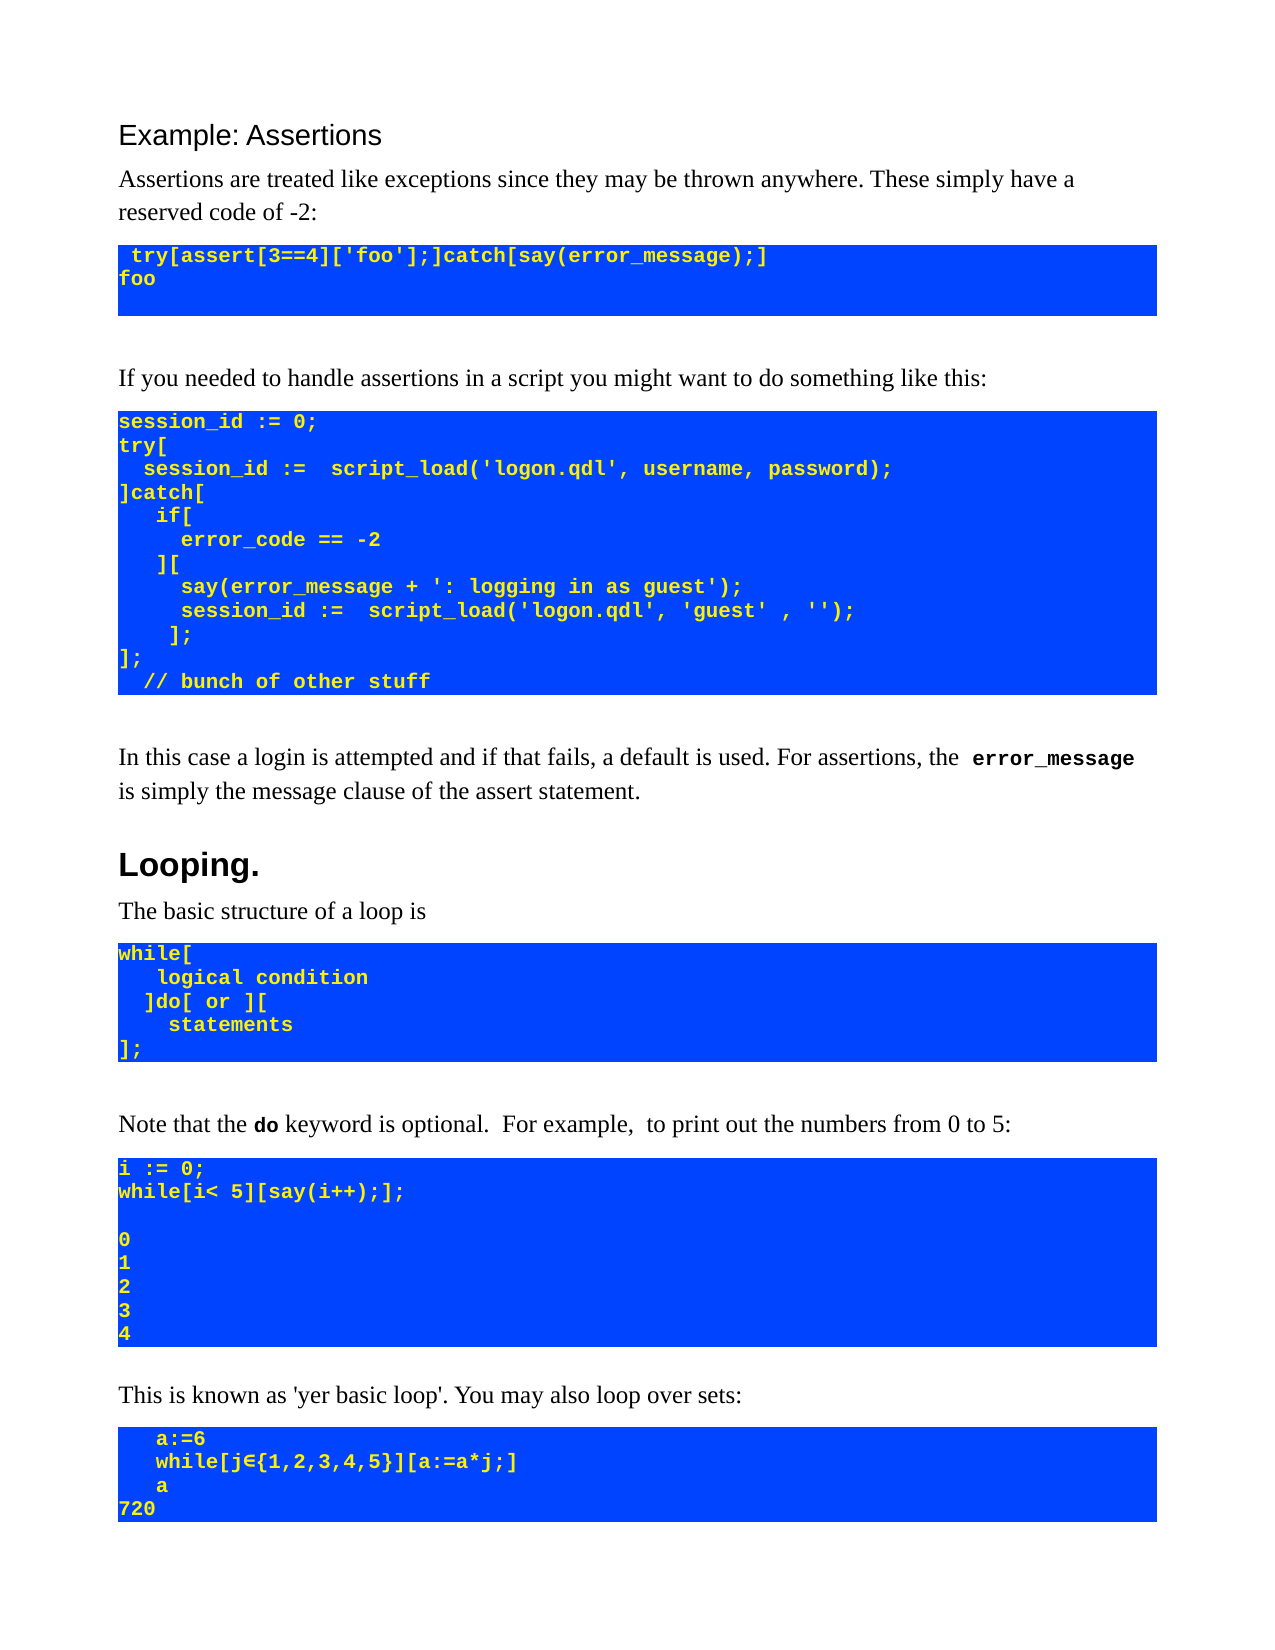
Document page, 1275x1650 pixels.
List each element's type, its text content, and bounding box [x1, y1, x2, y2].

text try[assert[3==4]['foo'];]catch[say(error_message);] [118, 245, 1157, 268]
text error_code == -2 [118, 529, 1157, 553]
text 1 [118, 1252, 1157, 1276]
text statements [118, 1014, 1157, 1038]
text ]catch[ [118, 482, 1157, 506]
subtitle Looping. [118, 844, 1157, 883]
text 4 [118, 1323, 1157, 1347]
text a [118, 1475, 1157, 1498]
text while[i< 5][say(i++);]; [118, 1181, 1157, 1205]
text while[j∈{1,2,3,4,5}][a:=a*j;] [118, 1451, 1157, 1475]
text This is known as 'yer basic loop'. You may also loop over sets: [118, 1347, 1157, 1409]
text logical condition [118, 967, 1157, 991]
text In this case a login is attempted and if that fails, a default is used. For assertions, the error_message is simply the message clause of the assert statement. [118, 742, 1157, 805]
text ][ [118, 553, 1157, 576]
text 2 [118, 1276, 1157, 1299]
text try[ [118, 434, 1157, 458]
text while[ [118, 943, 1157, 967]
text If you needed to handle assertions in a script you might want to do something like this: [118, 363, 1157, 392]
text i := 0; [118, 1158, 1157, 1181]
text session_id := script_load('logon.qdl', 'guest' , ''); [118, 600, 1157, 624]
subtitle Example: Assertions [118, 118, 1157, 152]
text ]; [118, 647, 1157, 671]
text // bunch of other stuff [118, 671, 1157, 695]
text Note that the do keyword is optional. For example, to print out the numbers from 0 to 5: [118, 1109, 1157, 1139]
text say(error_message + ': logging in as guest'); [118, 576, 1157, 600]
text The basic structure of a loop is [118, 896, 1157, 924]
text 3 [118, 1299, 1157, 1323]
text session_id := 0; [118, 411, 1157, 434]
text a:=6 [118, 1427, 1157, 1451]
text foo [118, 268, 1157, 292]
text if[ [118, 506, 1157, 529]
text ]; [118, 1038, 1157, 1062]
text session_id := script_load('logon.qdl', username, password); [118, 458, 1157, 482]
text ]; [118, 624, 1157, 647]
text ]do[ or ][ [118, 991, 1157, 1014]
text 720 [118, 1498, 1157, 1522]
text 0 [118, 1229, 1157, 1252]
text Assertions are treated like exceptions since they may be thrown anywhere. These simply have a reserved code of -2: [118, 164, 1157, 226]
